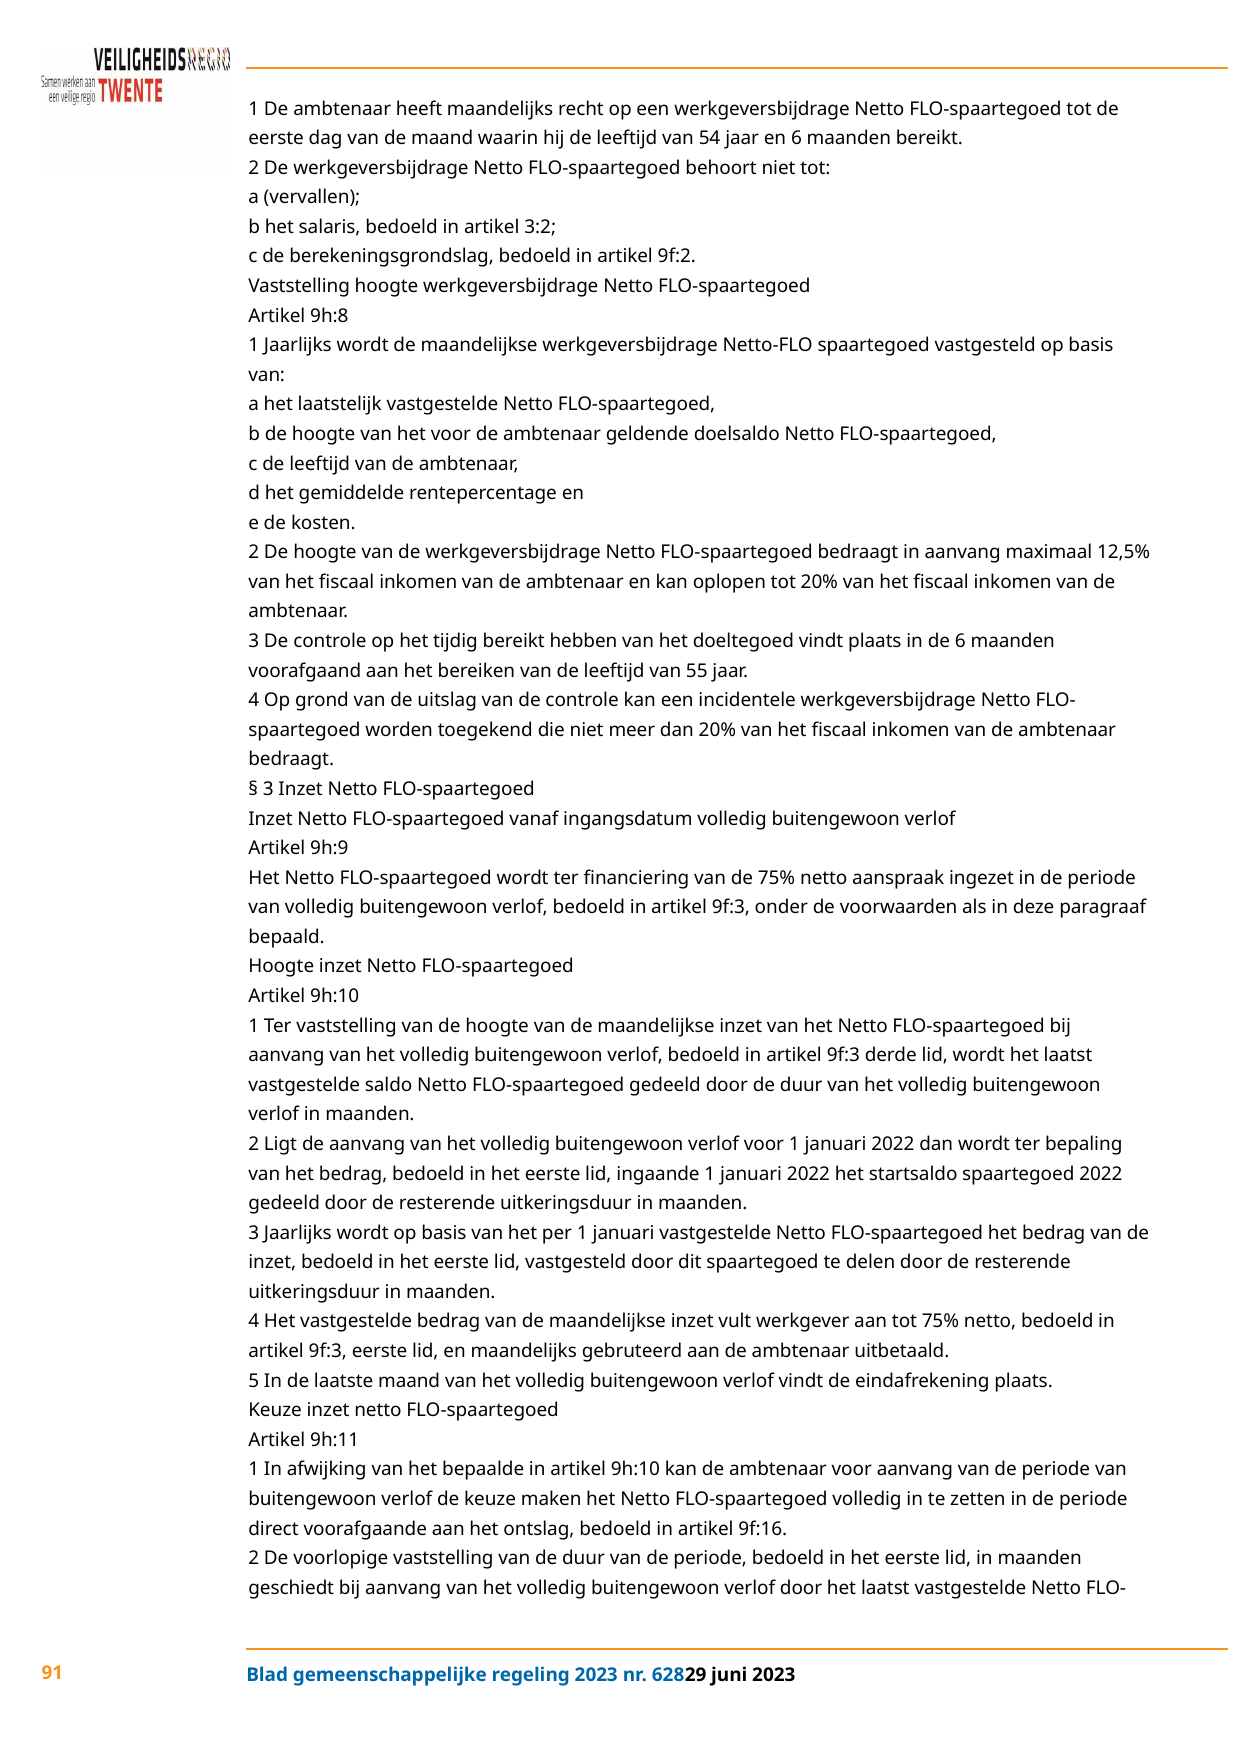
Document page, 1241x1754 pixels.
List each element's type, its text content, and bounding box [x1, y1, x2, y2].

text b de hoogte van het voor de ambtenaar geldende doelsaldo Netto FLO-spaartegoed, [248, 420, 1152, 446]
text Hoogte inzet Netto FLO-spaartegoed [248, 953, 1152, 978]
text 1 Ter vaststelling van de hoogte van de maandelijkse inzet van het Netto FLO-spaartegoed bij aanvang van het volledig buitengewoon verlof, bedoeld in artikel 9f:3 derde lid, wordt het laatst vastgestelde saldo Netto FLO-spaartegoed gedeeld door de duur van het volledig buitengewoon verlof in maanden. [248, 1012, 1152, 1126]
text Artikel 9h:11 [248, 1426, 1152, 1452]
text Artikel 9h:9 [248, 834, 1152, 860]
text Artikel 9h:8 [248, 302, 1152, 328]
text Inzet Netto FLO-spaartegoed vanaf ingangsdatum volledig buitengewoon verlof [248, 805, 1152, 831]
text § 3 Inzet Netto FLO-spaartegoed [248, 775, 1152, 801]
text b het salaris, bedoeld in artikel 3:2; [248, 213, 1152, 239]
text d het gemiddelde rentepercentage en [248, 479, 1152, 505]
text 4 Op grond van de uitslag van de controle kan een incidentele werkgeversbijdrage Netto FLO-spaartegoed worden toegekend die niet meer dan 20% van het fiscaal inkomen van de ambtenaar bedraagt. [248, 686, 1152, 771]
text 1 De ambtenaar heeft maandelijks recht op een werkgeversbijdrage Netto FLO-spaartegoed tot de eerste dag van de maand waarin hij de leeftijd van 54 jaar en 6 maanden bereikt. [248, 95, 1152, 150]
text 2 De werkgeversbijdrage Netto FLO-spaartegoed behoort niet tot: [248, 154, 1152, 180]
text Artikel 9h:10 [248, 982, 1152, 1008]
text 3 De controle op het tijdig bereikt hebben van het doeltegoed vindt plaats in de 6 maanden voorafgaand aan het bereiken van de leeftijd van 55 jaar. [248, 627, 1152, 683]
text 3 Jaarlijks wordt op basis van het per 1 januari vastgestelde Netto FLO-spaartegoed het bedrag van de inzet, bedoeld in het eerste lid, vastgesteld door dit spaartegoed te delen door de resterende uitkeringsduur in maanden. [248, 1219, 1152, 1304]
text 2 Ligt de aanvang van het volledig buitengewoon verlof voor 1 januari 2022 dan wordt ter bepaling van het bedrag, bedoeld in het eerste lid, ingaande 1 januari 2022 het startsaldo spaartegoed 2022 gedeeld door de resterende uitkeringsduur in maanden. [248, 1130, 1152, 1215]
text a (vervallen); [248, 183, 1152, 209]
text 1 Jaarlijks wordt de maandelijkse werkgeversbijdrage Netto-FLO spaartegoed vastgesteld op basis van: [248, 331, 1152, 387]
text 5 In de laatste maand van het volledig buitengewoon verlof vindt de eindafrekening plaats. [248, 1367, 1152, 1393]
text Vaststelling hoogte werkgeversbijdrage Netto FLO-spaartegoed [248, 272, 1152, 298]
text c de leeftijd van de ambtenaar, [248, 450, 1152, 476]
text Het Netto FLO-spaartegoed wordt ter financiering van de 75% netto aanspraak ingezet in de periode van volledig buitengewoon verlof, bedoeld in artikel 9f:3, onder de voorwaarden als in deze paragraaf bepaald. [248, 864, 1152, 949]
picture [41, 47, 231, 172]
text 1 In afwijking van het bepaalde in artikel 9h:10 kan de ambtenaar voor aanvang van de periode van buitengewoon verlof de keuze maken het Netto FLO-spaartegoed volledig in te zetten in de periode direct voorafgaande aan het ontslag, bedoeld in artikel 9f:16. [248, 1456, 1152, 1541]
text 2 De voorlopige vaststelling van de duur van de periode, bedoeld in het eerste lid, in maanden geschiedt bij aanvang van het volledig buitengewoon verlof door het laatst vastgestelde Netto FLO- [248, 1544, 1152, 1600]
text c de berekeningsgrondslag, bedoeld in artikel 9f:2. [248, 243, 1152, 268]
text 4 Het vastgestelde bedrag van de maandelijkse inzet vult werkgever aan tot 75% netto, bedoeld in artikel 9f:3, eerste lid, en maandelijks gebruteerd aan de ambtenaar uitbetaald. [248, 1308, 1152, 1363]
text Keuze inzet netto FLO-spaartegoed [248, 1396, 1152, 1422]
text 2 De hoogte van de werkgeversbijdrage Netto FLO-spaartegoed bedraagt in aanvang maximaal 12,5% van het fiscaal inkomen van de ambtenaar en kan oplopen tot 20% van het fiscaal inkomen van de ambtenaar. [248, 538, 1152, 623]
text e de kosten. [248, 509, 1152, 535]
text a het laatstelijk vastgestelde Netto FLO-spaartegoed, [248, 391, 1152, 416]
